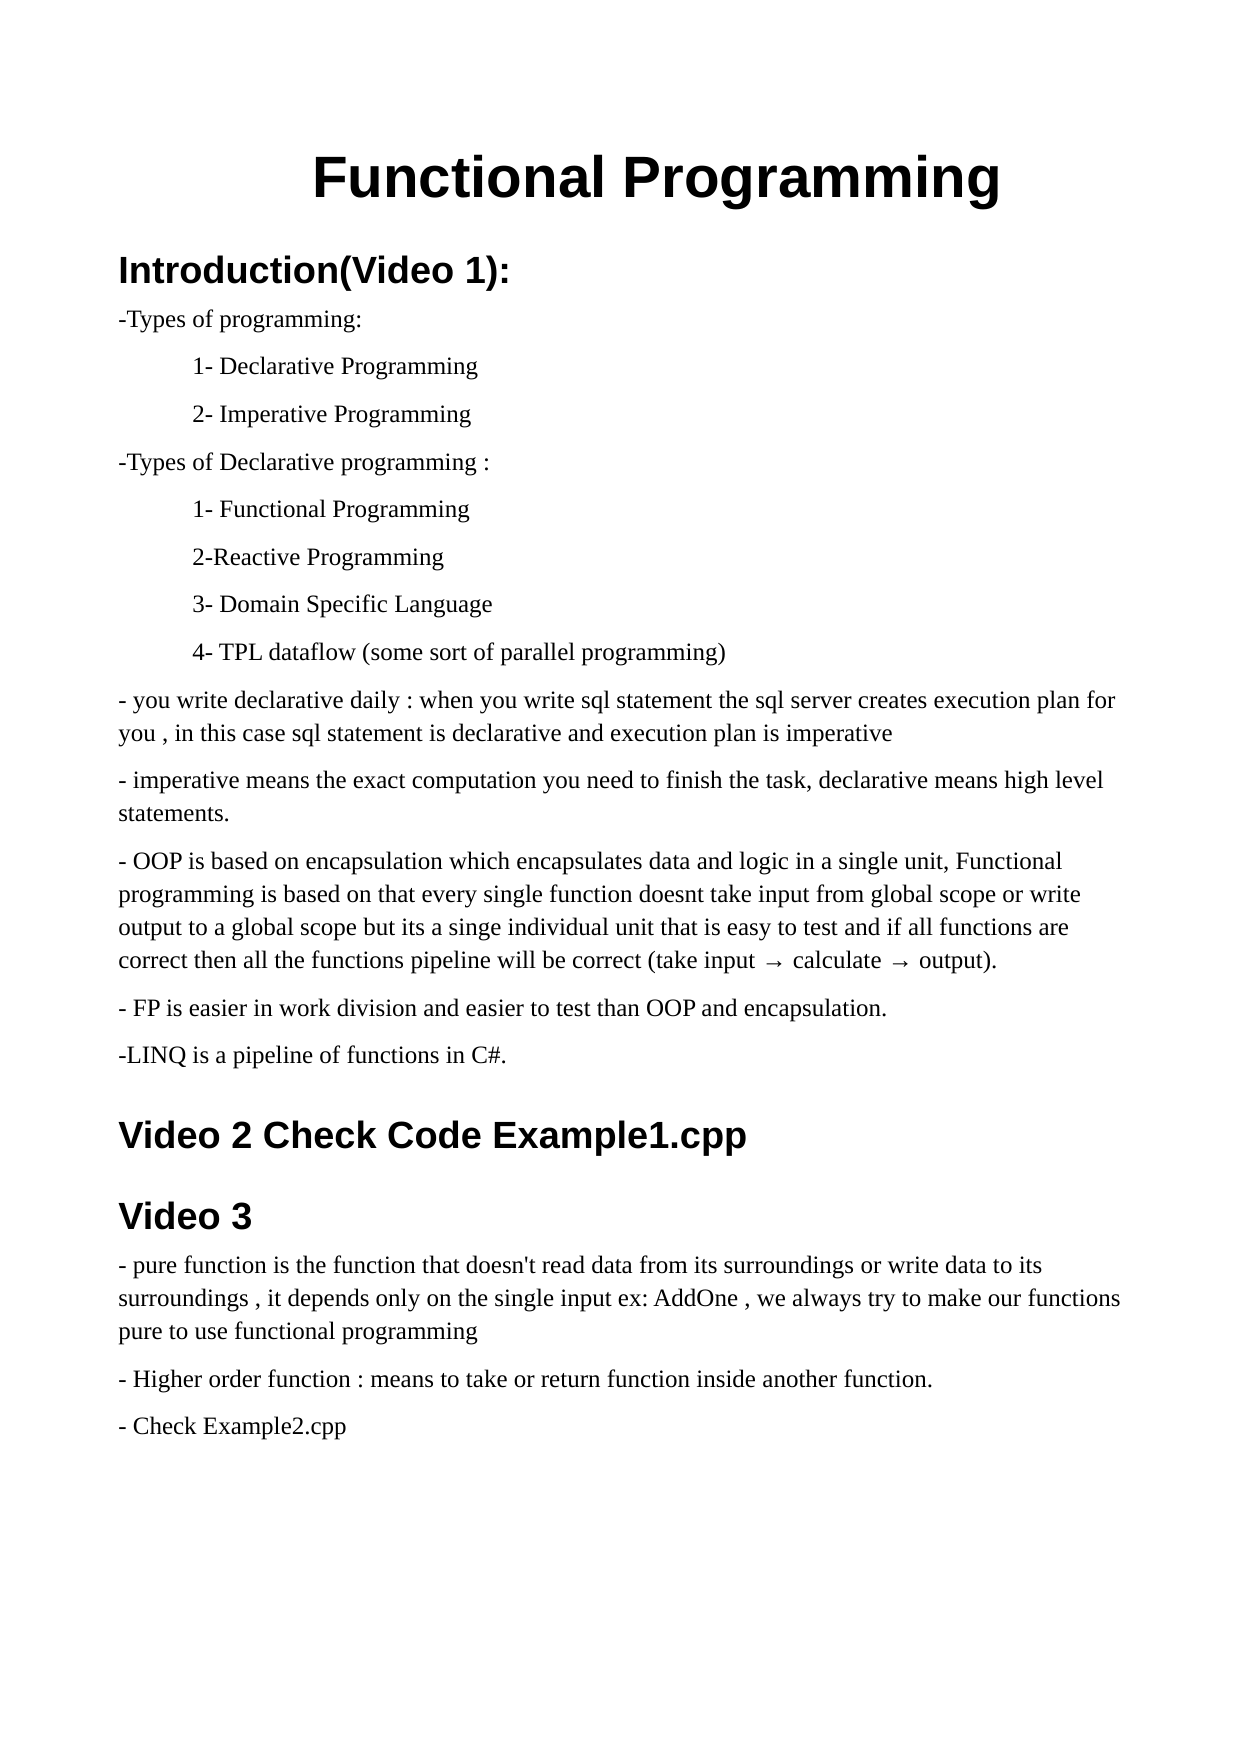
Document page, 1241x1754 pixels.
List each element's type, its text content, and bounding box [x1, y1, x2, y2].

text - Check Example2.cpp [118, 1411, 1122, 1440]
text 3- Domain Specific Language [118, 589, 1122, 618]
subtitle Video 3 [118, 1194, 1122, 1238]
title Functional Programming [118, 143, 1122, 210]
text - you write declarative daily : when you write sql statement the sql server creates execution plan for you , in this case sql statement is declarative and execution plan is imperative [118, 685, 1122, 746]
text - pure function is the function that doesn't read data from its surroundings or write data to its surroundings , it depends only on the single input ex: AddOne , we always try to make our functions pure to use functional programming [118, 1250, 1122, 1345]
text -Types of Declarative programming : [118, 447, 1122, 475]
text -LINQ is a pipeline of functions in C#. [118, 1040, 1122, 1069]
text - FP is easier in work division and easier to test than OOP and encapsulation. [118, 993, 1122, 1021]
text - imperative means the exact computation you need to finish the task, declarative means high level statements. [118, 765, 1122, 827]
text 4- TPL dataflow (some sort of parallel programming) [118, 637, 1122, 666]
text 1- Declarative Programming [118, 351, 1122, 380]
text -Types of programming: [118, 304, 1122, 333]
text 1- Functional Programming [118, 494, 1122, 523]
text 2- Imperative Programming [118, 399, 1122, 428]
text 2-Reactive Programming [118, 542, 1122, 571]
text - OOP is based on encapsulation which encapsulates data and logic in a single unit, Functional programming is based on that every single function doesnt take input from global scope or write output to a global scope but its a singe individual unit that is easy to test and if all functions are correct then all the functions pipeline will be correct (take input → calculate → output). [118, 846, 1122, 974]
subtitle Introduction(Video 1): [118, 248, 1122, 291]
text - Higher order function : means to take or return function inside another function. [118, 1364, 1122, 1392]
subtitle Video 2 Check Code Example1.cpp [118, 1113, 1122, 1156]
